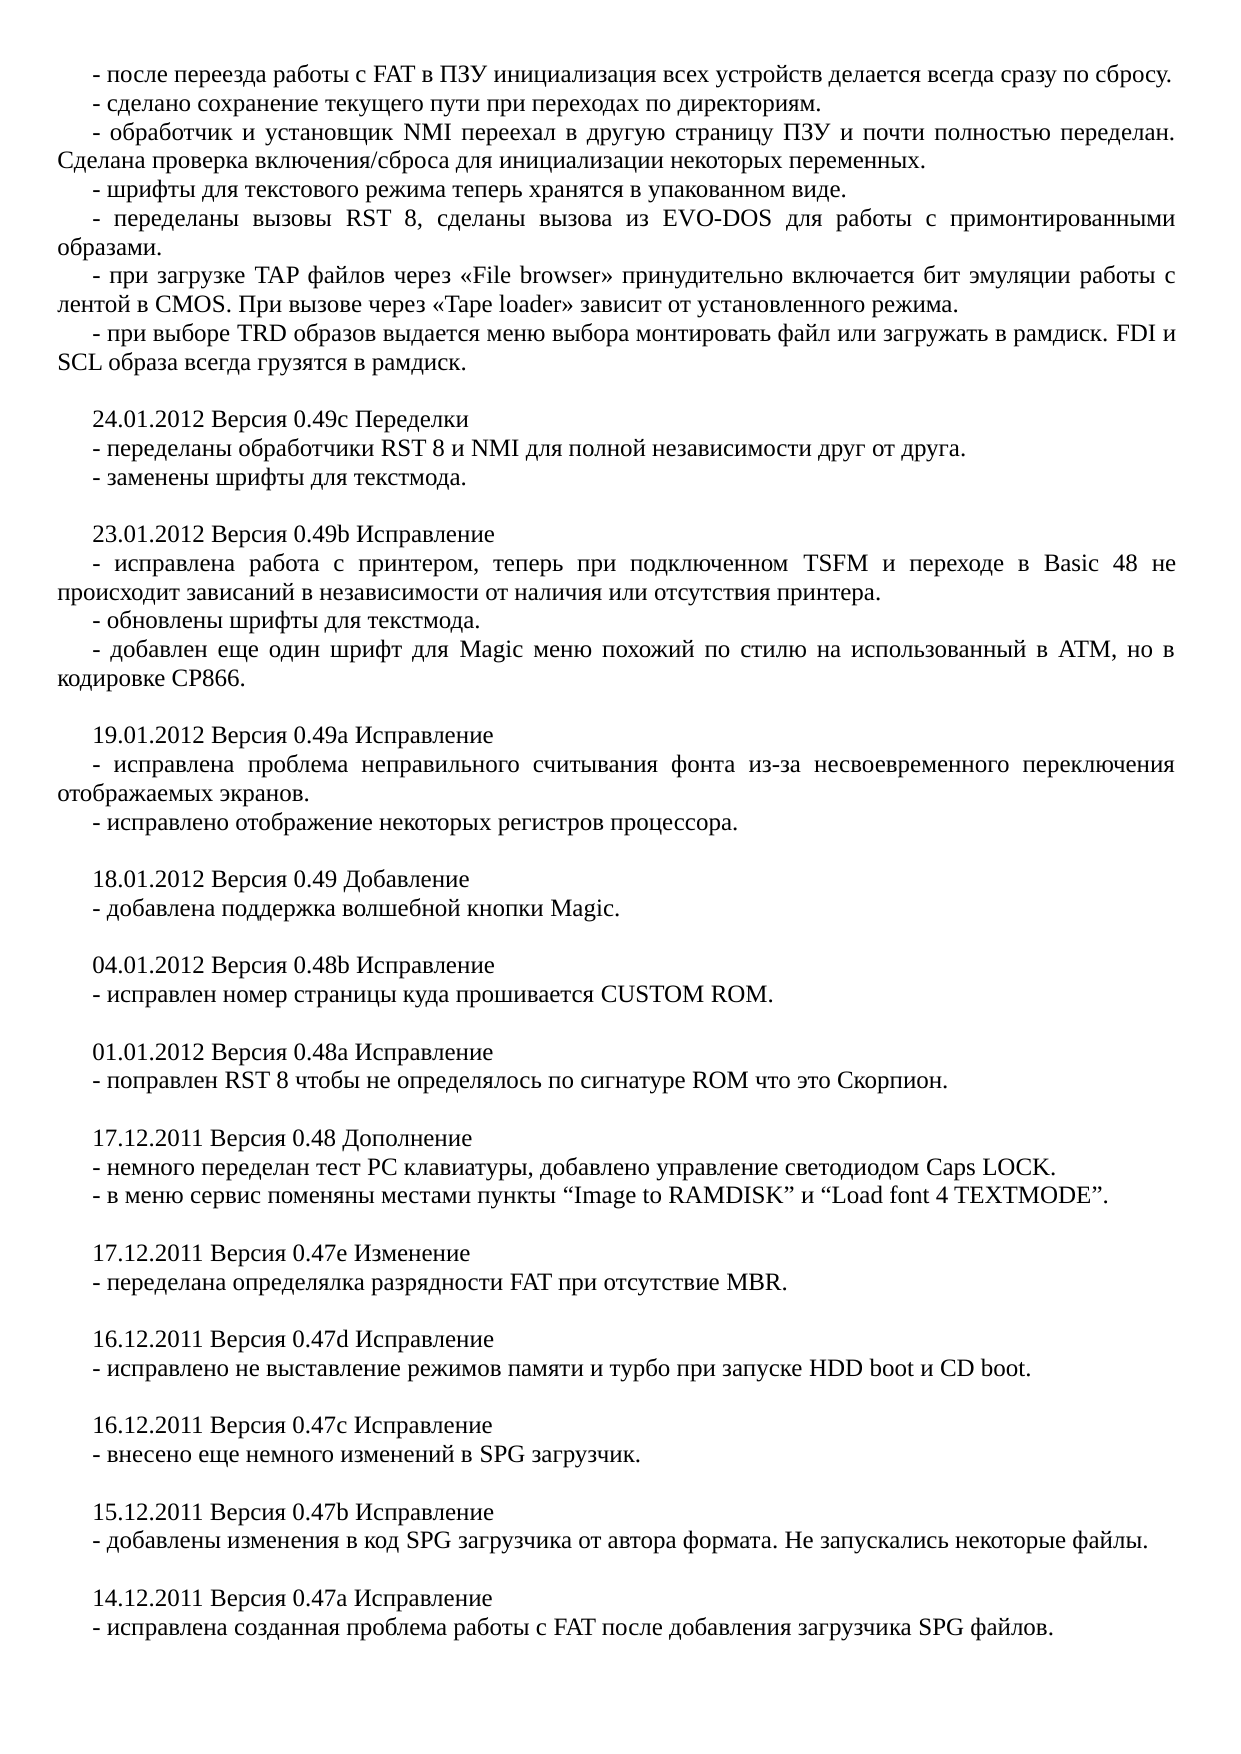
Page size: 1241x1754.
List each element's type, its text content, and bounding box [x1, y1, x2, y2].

text - переделаны обработчики RST 8 и NMI для полной независимости друг от друга. [57, 433, 1176, 462]
text - заменены шрифты для текстмода. [57, 462, 1176, 491]
text 17.12.2011 Версия 0.47e Изменение [57, 1238, 1176, 1267]
text - исправлена проблема неправильного считывания фонта из-за несвоевременного переключения отображаемых экранов. [57, 749, 1176, 807]
text 19.01.2012 Версия 0.49a Исправление [57, 721, 1176, 749]
text - поправлен RST 8 чтобы не определялось по сигнатуре ROM что это Скорпион. [57, 1066, 1176, 1094]
text - при выборе TRD образов выдается меню выбора монтировать файл или загружать в рамдиск. FDI и SCL образа всегда грузятся в рамдиск. [57, 318, 1176, 376]
text 14.12.2011 Версия 0.47a Исправление [57, 1583, 1176, 1612]
text - переделаны вызовы RST 8, сделаны вызова из EVO-DOS для работы с примонтированными образами. [57, 203, 1176, 261]
text - после переезда работы с FAT в ПЗУ инициализация всех устройств делается всегда сразу по сбросу. [57, 59, 1176, 88]
text - немного переделан тест PC клавиатуры, добавлено управление светодиодом Caps LOCK. [57, 1152, 1176, 1181]
text - исправлен номер страницы куда прошивается CUSTOM ROM. [57, 979, 1176, 1008]
text - переделана определялка разрядности FAT при отсутствие MBR. [57, 1267, 1176, 1296]
text 01.01.2012 Версия 0.48а Исправление [57, 1037, 1176, 1066]
text - исправлено не выставление режимов памяти и турбо при запуске HDD boot и CD boot. [57, 1353, 1176, 1382]
text - добавлен еще один шрифт для Magic меню похожий по стилю на использованный в АТМ, но в кодировке CP866. [57, 634, 1176, 692]
text - исправлена работа с принтером, теперь при подключенном TSFM и переходе в Basic 48 не происходит зависаний в независимости от наличия или отсутствия принтера. [57, 548, 1176, 606]
text 24.01.2012 Версия 0.49c Переделки [57, 404, 1176, 433]
text 16.12.2011 Версия 0.47d Исправление [57, 1324, 1176, 1353]
text - исправлена созданная проблема работы с FAT после добавления загрузчика SPG файлов. [57, 1612, 1176, 1641]
text - шрифты для текстового режима теперь хранятся в упакованном виде. [57, 174, 1176, 203]
text - внесено еще немного изменений в SPG загрузчик. [57, 1439, 1176, 1468]
text 04.01.2012 Версия 0.48b Исправление [57, 951, 1176, 979]
text - обновлены шрифты для текстмода. [57, 606, 1176, 634]
text 23.01.2012 Версия 0.49b Исправление [57, 519, 1176, 548]
text - сделано сохранение текущего пути при переходах по директориям. [57, 88, 1176, 117]
text 17.12.2011 Версия 0.48 Дополнение [57, 1123, 1176, 1152]
text - в меню сервис поменяны местами пункты “Image to RAMDISK” и “Load font 4 TEXTMODE”. [57, 1181, 1176, 1209]
text 18.01.2012 Версия 0.49 Добавление [57, 864, 1176, 893]
text 15.12.2011 Версия 0.47b Исправление [57, 1497, 1176, 1526]
text - добавлены изменения в код SPG загрузчика от автора формата. Не запускались некоторые файлы. [57, 1526, 1176, 1554]
text - при загрузке TAP файлов через «File browser» принудительно включается бит эмуляции работы с лентой в CMOS. При вызове через «Tape loader» зависит от установленного режима. [57, 261, 1176, 318]
text 16.12.2011 Версия 0.47c Исправление [57, 1411, 1176, 1439]
text - добавлена поддержка волшебной кнопки Magic. [57, 893, 1176, 922]
text - обработчик и установщик NMI переехал в другую страницу ПЗУ и почти полностью переделан. Сделана проверка включения/сброса для инициализации некоторых переменных. [57, 117, 1176, 174]
text - исправлено отображение некоторых регистров процессора. [57, 807, 1176, 836]
